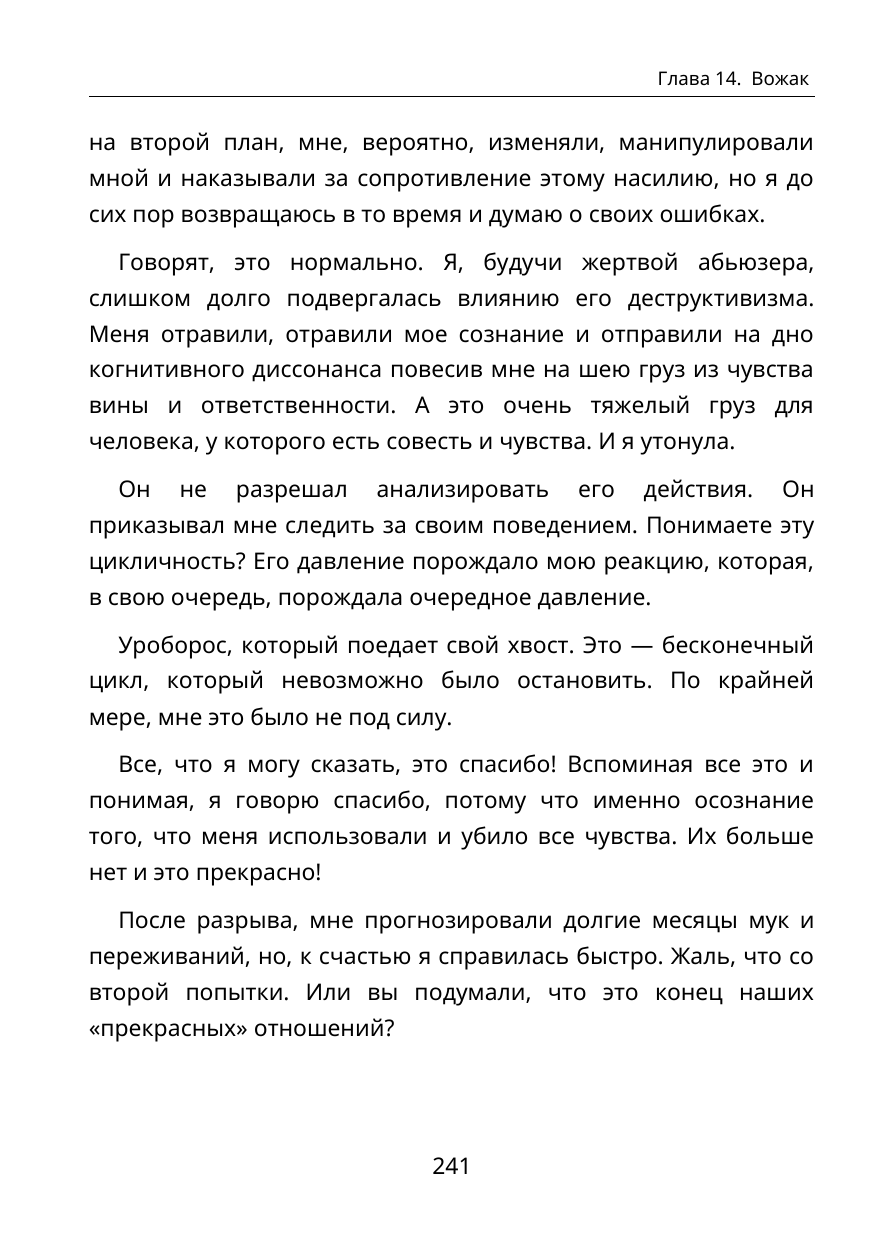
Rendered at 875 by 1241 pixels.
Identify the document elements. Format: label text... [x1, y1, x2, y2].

text Он не разрешал анализировать его действия. Он приказывал мне следить за своим поведением. Понимаете эту цикличность? Его давление порождало мою реакцию, которая, в свою очередь, порождала очередное давление. [88, 473, 815, 612]
text на второй план, мне, вероятно, изменяли, манипулировали мной и наказывали за сопротивление этому насилию, но я до сих пор возвращаюсь в то время и думаю о своих ошибках. [88, 126, 815, 229]
text После разрыва, мне прогнозировали долгие месяцы мук и переживаний, но, к счастью я справилась быстро. Жаль, что со второй попытки. Или вы подумали, что это конец наших «прекрасных» отношений? [88, 904, 815, 1043]
text Говорят, это нормально. Я, будучи жертвой абьюзера, слишком долго подвергалась влиянию его деструктивизма. Меня отравили, отравили мое сознание и отправили на дно когнитивного диссонанса повесив мне на шею груз из чувства вины и ответственности. А это очень тяжелый груз для человека, у которого есть совесть и чувства. И я утонула. [88, 246, 815, 457]
text Все, что я могу сказать, это спасибо! Вспоминая все это и понимая, я говорю спасибо, потому что именно осознание того, что меня использовали и убило все чувства. Их больше нет и это прекрасно! [88, 748, 815, 887]
text Уроборос, который поедает свой хвост. Это — бесконечный цикл, который невозможно было остановить. По крайней мере, мне это было не под силу. [88, 628, 815, 732]
